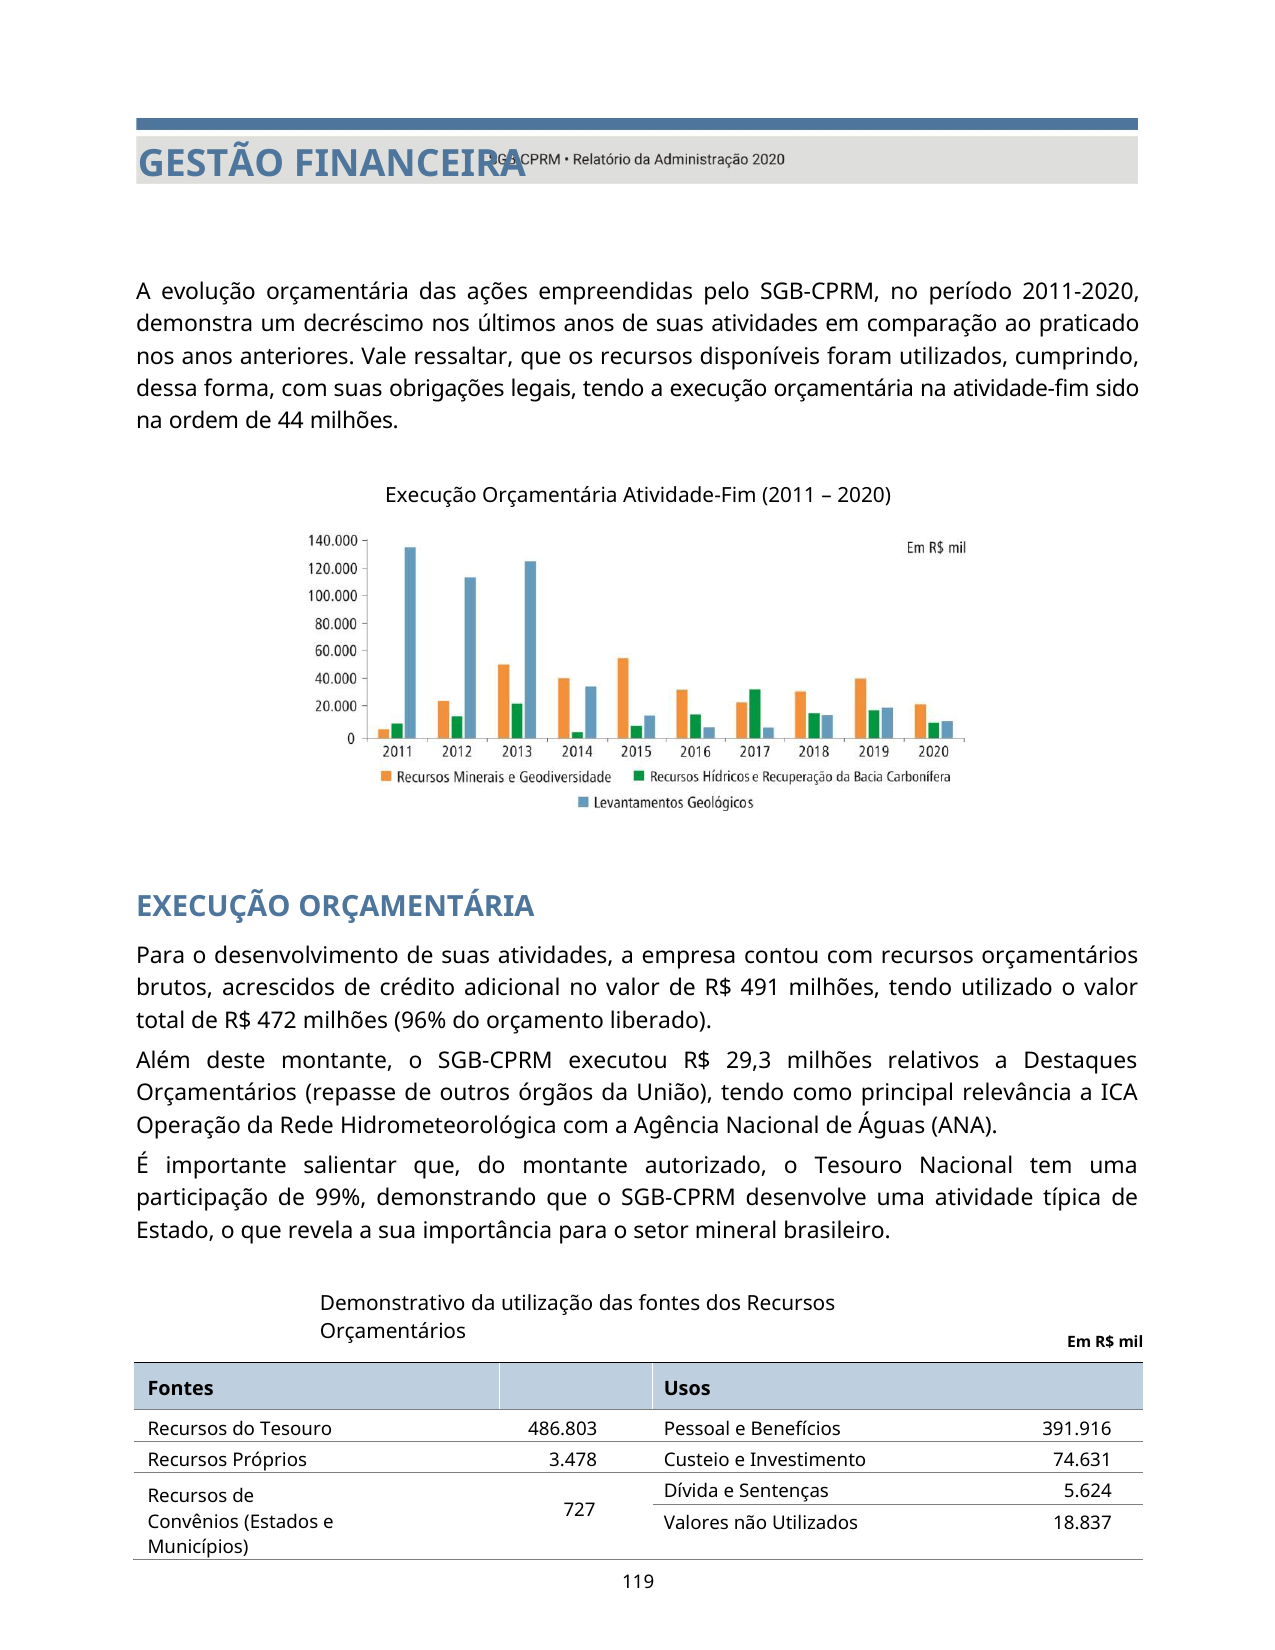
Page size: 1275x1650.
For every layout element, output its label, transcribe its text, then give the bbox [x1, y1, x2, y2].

text Execução Orçamentária Atividade-Fim (2011 – 2020) [251, 480, 1024, 508]
table_cell 3.478 [500, 1442, 652, 1472]
table_cell 727 [500, 1473, 652, 1559]
table_cell 486.803 [500, 1410, 652, 1441]
table_cell 5.624 [1016, 1473, 1143, 1503]
table_cell Pessoal e Benefícios [653, 1410, 1016, 1441]
table_cell 74.631 [1016, 1442, 1143, 1472]
text Além deste montante, o SGB-CPRM executou R$ 29,3 milhões relativos a Destaques Orçamentários (repasse de outros órgãos da União), tendo como principal relevância a ICA Operação da Rede Hidrometeorológica com a Agência Nacional de Águas (ANA). [136, 1044, 1139, 1140]
text Demonstrativo da utilização das fontes dos Recursos Orçamentários [319, 1288, 956, 1345]
table_cell Custeio e Investimento [653, 1442, 1016, 1472]
table_cell Recursos Próprios [134, 1442, 499, 1472]
table_cell Dívida e Sentenças [653, 1473, 1016, 1503]
table_cell Recursos de Convênios (Estados e Municípios) [134, 1473, 499, 1559]
subtitle EXECUÇÃO ORÇAMENTÁRIA [136, 886, 1202, 925]
table_cell Recursos do Tesouro [134, 1410, 499, 1441]
text É importante salientar que, do montante autorizado, o Tesouro Nacional tem uma participação de 99%, demonstrando que o SGB-CPRM desenvolve uma atividade típica de Estado, o que revela a sua importância para o setor mineral brasileiro. [136, 1149, 1139, 1245]
text Para o desenvolvimento de suas atividades, a empresa contou com recursos orçamentários brutos, acrescidos de crédito adicional no valor de R$ 491 milhões, tendo utilizado o valor total de R$ 472 milhões (96% do orçamento liberado). [136, 939, 1139, 1035]
table_cell Valores não Utilizados [653, 1505, 1016, 1559]
table_cell 18.837 [1016, 1505, 1143, 1559]
table_header Usos [653, 1363, 1016, 1409]
table_cell 391.916 [1016, 1410, 1143, 1441]
text Em R$ mil [1067, 1331, 1202, 1352]
table_header [500, 1363, 652, 1409]
table_header Fontes [134, 1363, 499, 1409]
text A evolução orçamentária das ações empreendidas pelo SGB-CPRM, no período 2011-2020, demonstra um decréscimo nos últimos anos de suas atividades em comparação ao praticado nos anos anteriores. Vale ressaltar, que os recursos disponíveis foram utilizados, cumprindo, dessa forma, com suas obrigações legais, tendo a execução orçamentária na atividade-fim sido na ordem de 44 milhões. [136, 275, 1140, 435]
table_header [1016, 1363, 1143, 1409]
